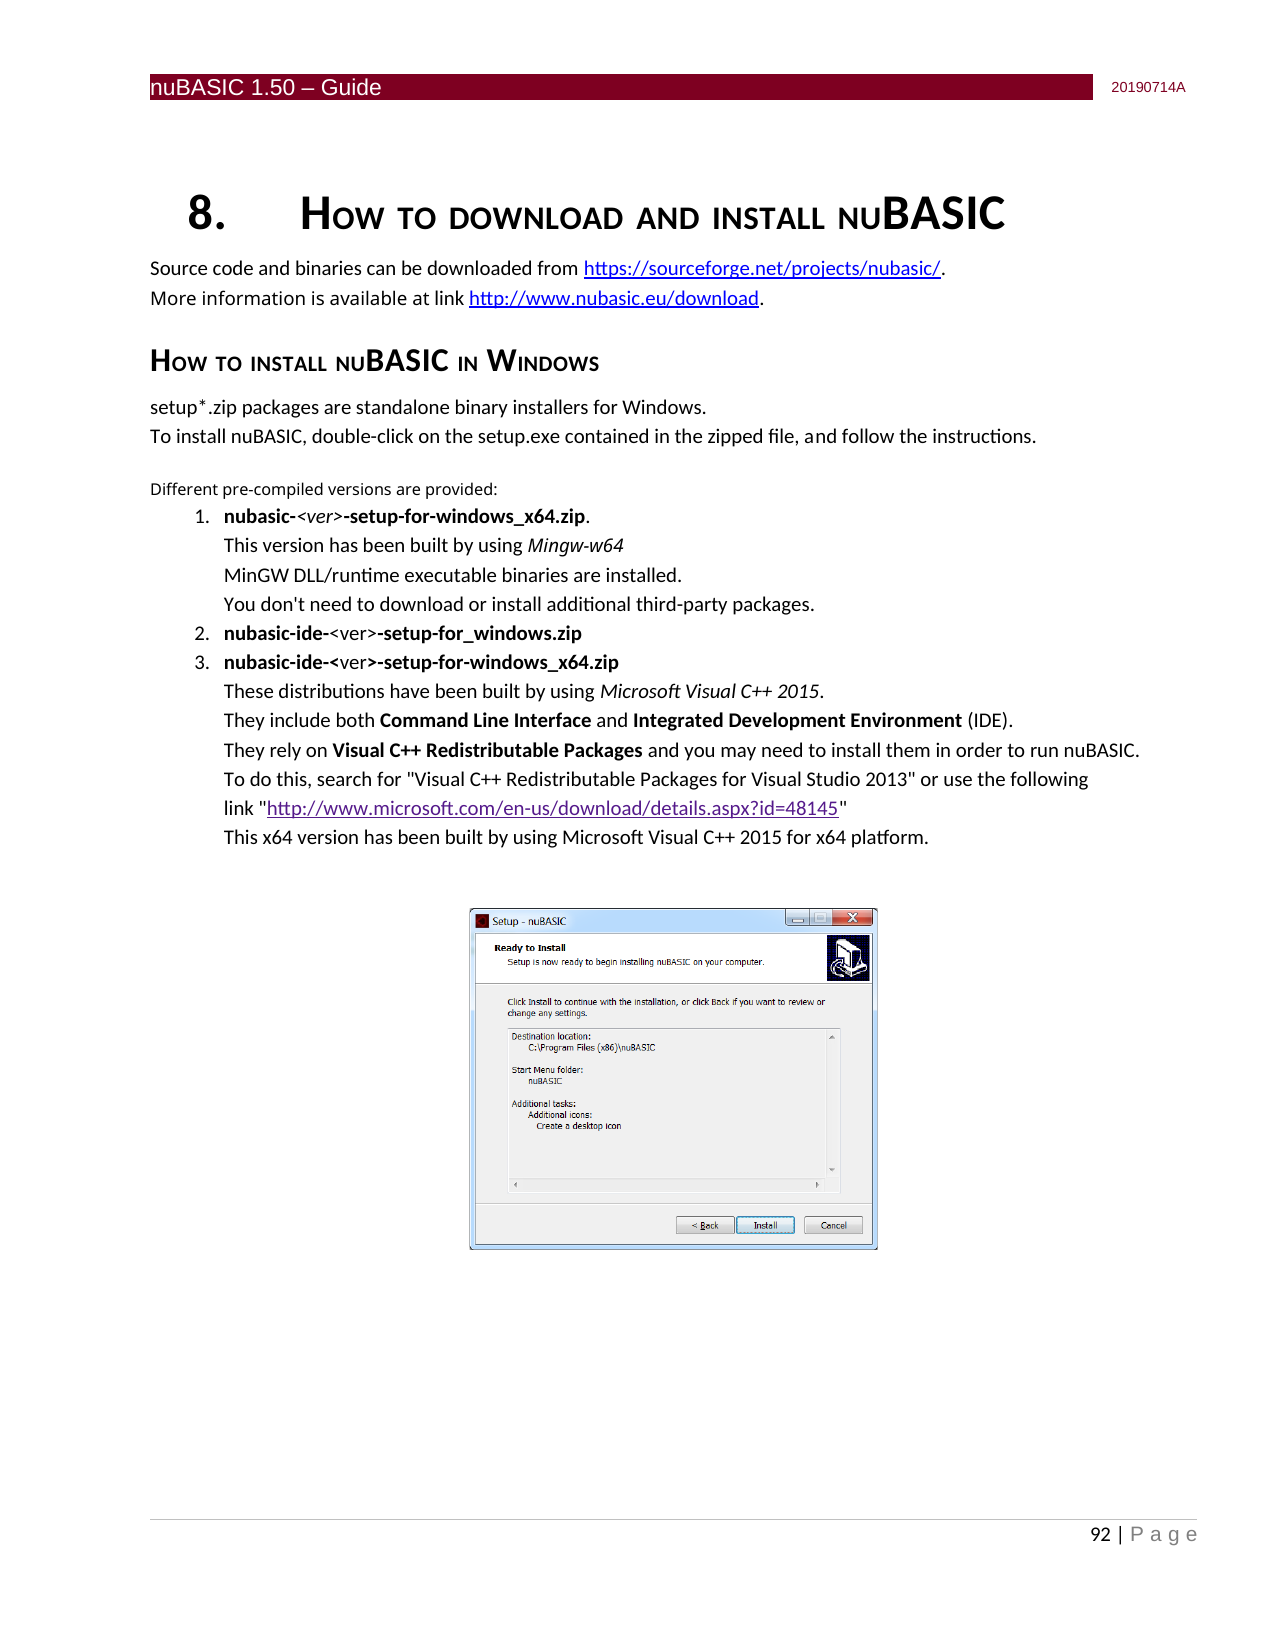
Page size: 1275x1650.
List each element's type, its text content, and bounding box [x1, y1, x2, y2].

subtitle How to install nuBASIC in Windows [150, 339, 1197, 380]
text Source code and binaries can be downloaded from https://sourceforge.net/projects/nubasic/. [150, 256, 1197, 281]
text To install nuBASIC, double-click on the setup.exe contained in the zipped file, and follow the instructions. [150, 423, 1197, 449]
list nubasic-<ver>-setup-for-windows_x64.zip. This version has been built by using Mingw-w64 MinGW DLL/runtime executable binaries are installed. You don't need to download or install additional third-party packages. [194, 503, 1197, 616]
list nubasic-ide-<ver>-setup-for-windows_x64.zip These distributions have been built by using Microsoft Visual C++ 2015. They include both Command Line Interface and Integrated Development Environment (IDE). They rely on Visual C++ Redistributable Packages and you may need to install them in order to run nuBASIC. To do this, search for "Visual C++ Redistributable Packages for Visual Studio 2013" or use the following link "http://www.microsoft.com/en-us/download/details.aspx?id=48145" This x64 version has been built by using Microsoft Visual C++ 2015 for x64 platform. [194, 649, 1197, 850]
subtitle How to download and install nuBASIC [187, 181, 1197, 242]
text More information is available at link http://www.nubasic.eu/download. [150, 285, 1197, 310]
list nubasic-ide-<ver>-setup-for_windows.zip [194, 620, 1197, 646]
picture [469, 908, 878, 1250]
text setup*.zip packages are standalone binary installers for Windows. [150, 394, 1197, 419]
text Different pre-compiled versions are provided: [150, 478, 1197, 500]
